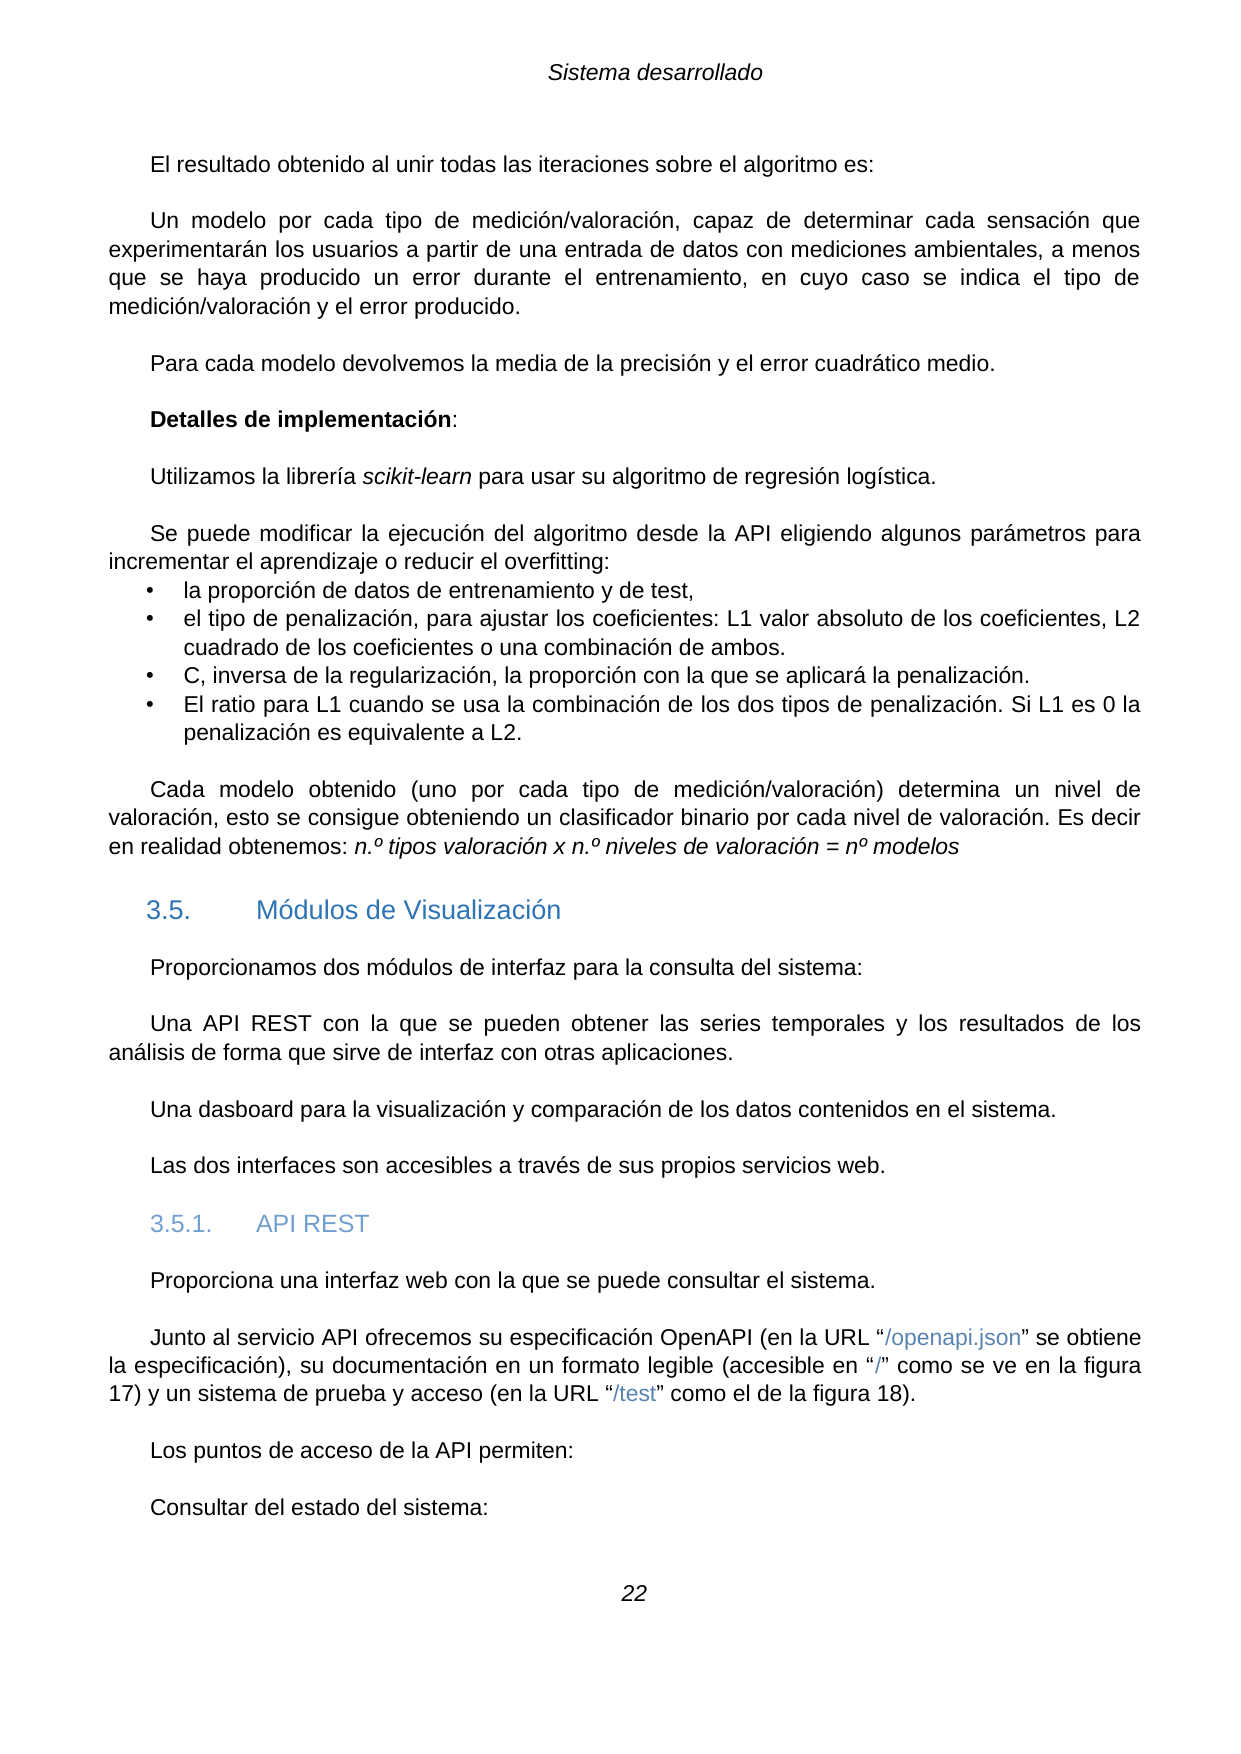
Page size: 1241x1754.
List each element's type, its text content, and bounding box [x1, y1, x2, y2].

text Para cada modelo devolvemos la media de la precisión y el error cuadrático medio. [108, 349, 1142, 376]
text Las dos interfaces son accesibles a través de sus propios servicios web. [108, 1152, 1142, 1179]
text Proporciona una interfaz web con la que se puede consultar el sistema. [108, 1267, 1142, 1293]
text Se puede modificar la ejecución del algoritmo desde la API eligiendo algunos parámetros para incrementar el aprendizaje o reducir el overfitting: [108, 520, 1142, 575]
text Utilizamos la librería scikit-learn para usar su algoritmo de regresión logística. [108, 463, 1142, 489]
list El ratio para L1 cuando se usa la combinación de los dos tipos de penalización. Si L1 es 0 la penalización es equivalente a L2. [146, 691, 1142, 745]
text Una API REST con la que se pueden obtener las series temporales y los resultados de los análisis de forma que sirve de interfaz con otras aplicaciones. [108, 1010, 1142, 1065]
subtitle API REST [150, 1209, 1142, 1238]
subtitle Módulos de Visualización [146, 894, 1142, 925]
text Una dasboard para la visualización y comparación de los datos contenidos en el sistema. [108, 1096, 1142, 1122]
list C, inversa de la regularización, la proporción con la que se aplicará la penalización. [146, 662, 1142, 688]
list la proporción de datos de entrenamiento y de test, [146, 577, 1142, 603]
text Consultar del estado del sistema: [108, 1494, 1142, 1520]
list el tipo de penalización, para ajustar los coeficientes: L1 valor absoluto de los coeficientes, L2 cuadrado de los coeficientes o una combinación de ambos. [146, 605, 1142, 660]
text Los puntos de acceso de la API permiten: [108, 1437, 1142, 1463]
text El resultado obtenido al unir todas las iteraciones sobre el algoritmo es: [108, 151, 1142, 177]
text Proporcionamos dos módulos de interfaz para la consulta del sistema: [108, 953, 1142, 980]
text Cada modelo obtenido (uno por cada tipo de medición/valoración) determina un nivel de valoración, esto se consigue obteniendo un clasificador binario por cada nivel de valoración. Es decir en realidad obtenemos: n.º tipos valoración x n.º niveles de valoración = nº modelos [108, 776, 1142, 859]
text Un modelo por cada tipo de medición/valoración, capaz de determinar cada sensación que experimentarán los usuarios a partir de una entrada de datos con mediciones ambientales, a menos que se haya producido un error durante el entrenamiento, en cuyo caso se indica el tipo de medición/valoración y el error producido. [108, 207, 1142, 319]
text Detalles de implementación: [108, 406, 1142, 432]
text Junto al servicio API ofrecemos su especificación OpenAPI (en la URL “/openapi.json” se obtiene la especificación), su documentación en un formato legible (accesible en “/” como se ve en la figura 17) y un sistema de prueba y acceso (en la URL “/test” como el de la figura 18). [108, 1323, 1142, 1407]
